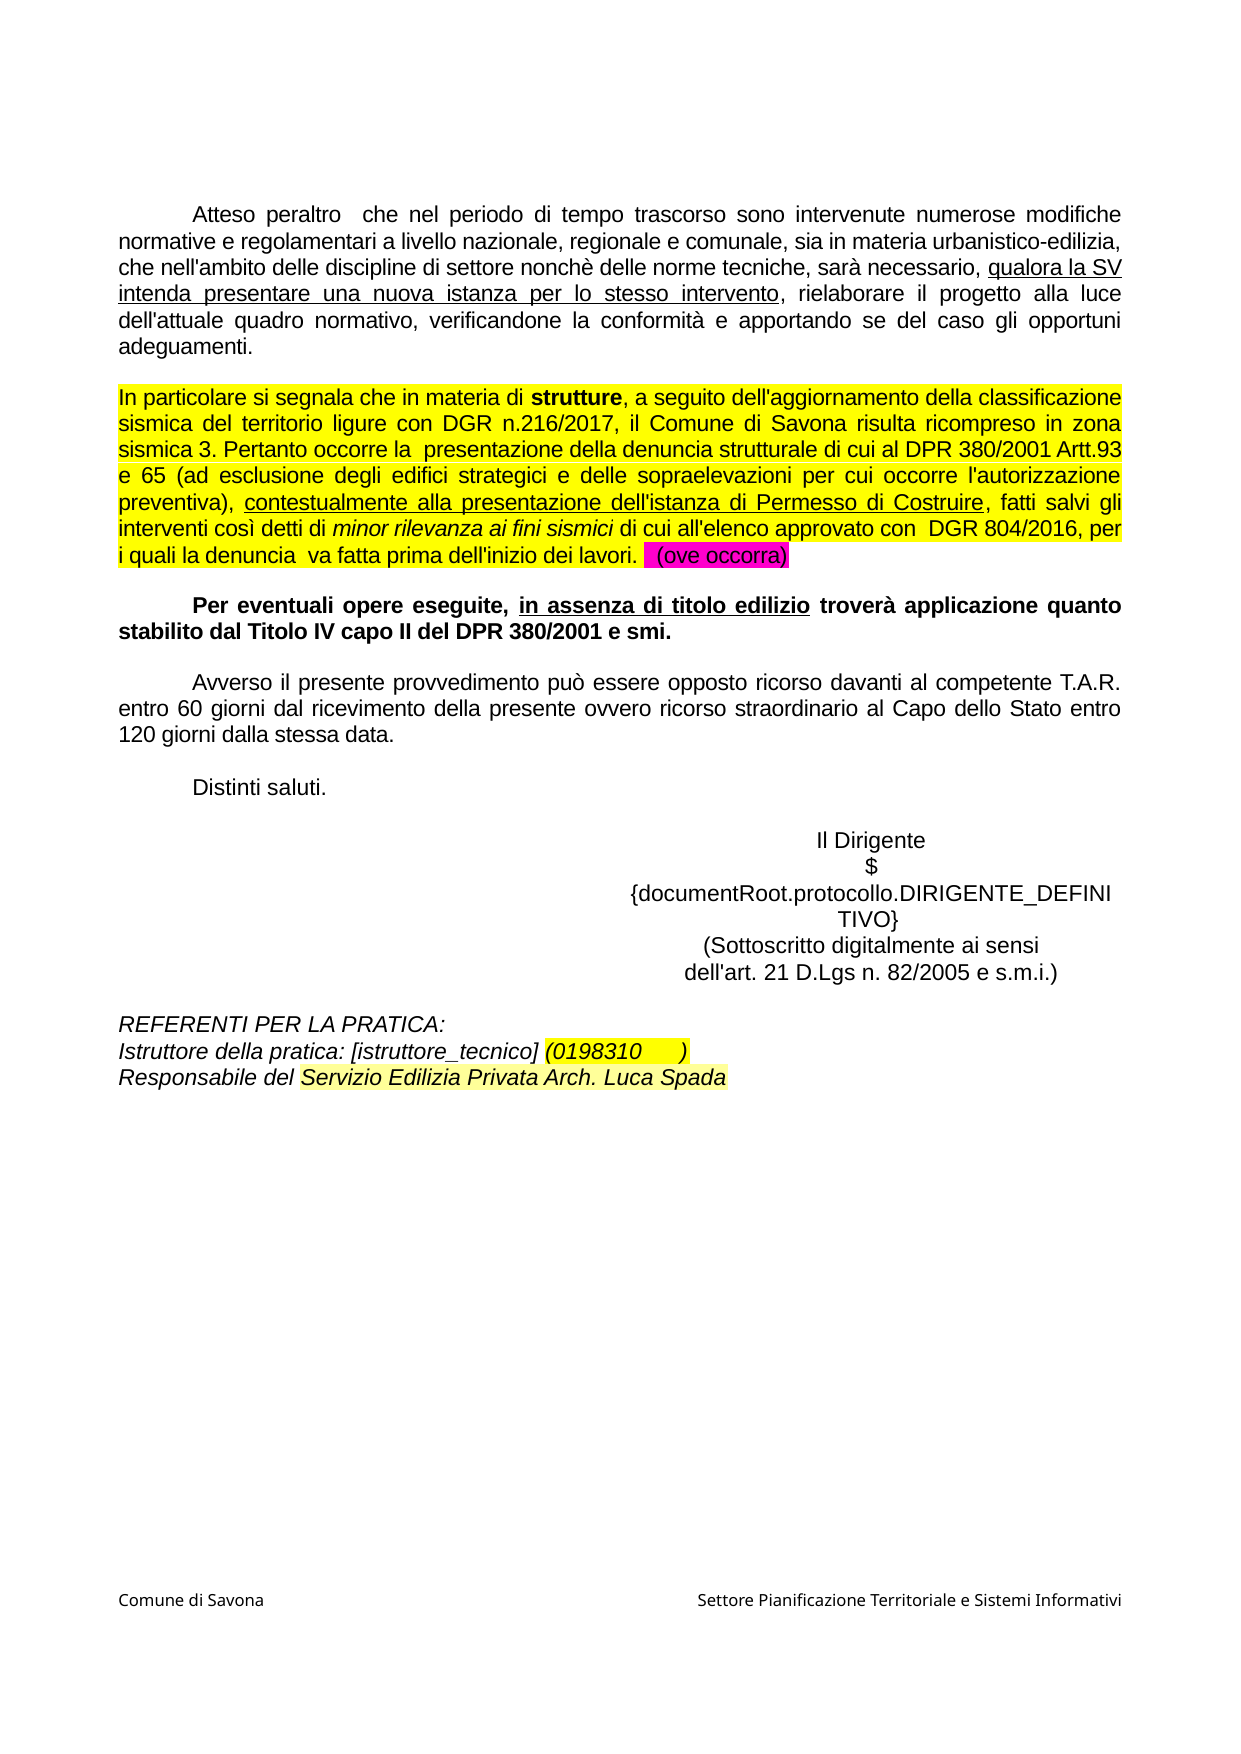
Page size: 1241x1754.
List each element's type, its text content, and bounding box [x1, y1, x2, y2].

text In particolare si segnala che in materia di strutture, a seguito dell'aggiornamento della classificazione sismica del territorio ligure con DGR n.216/2017, il Comune di Savona risulta ricompreso in zona sismica 3. Pertanto occorre la presentazione della denuncia strutturale di cui al DPR 380/2001 Artt.93 e 65 (ad esclusione degli edifici strategici e delle sopraelevazioni per cui occorre l'autorizzazione preventiva), contestualmente alla presentazione dell'istanza di Permesso di Costruire, fatti salvi gli interventi così detti di minor rilevanza ai fini sismici di cui all'elenco approvato con DGR 804/2016, per i quali la denuncia va fatta prima dell'inizio dei lavori. (ove occorra) [118, 383, 1122, 568]
text Avverso il presente provvedimento può essere opposto ricorso davanti al competente T.A.R. entro 60 giorni dal ricevimento della presente ovvero ricorso straordinario al Capo dello Stato entro 120 giorni dalla stessa data. [118, 669, 1122, 748]
text Distinti saluti. [118, 774, 1122, 801]
text Istruttore della pratica: [istruttore_tecnico] (0198310 ) [118, 1038, 1122, 1064]
text REFERENTI PER LA PRATICA: [118, 1011, 1122, 1038]
table_cell [118, 853, 620, 1011]
text Atteso peraltro che nel periodo di tempo trascorso sono intervenute numerose modifiche normative e regolamentari a livello nazionale, regionale e comunale, sia in materia urbanistico-edilizia, che nell'ambito delle discipline di settore nonchè delle norme tecniche, sarà necessario, qualora la SV intenda presentare una nuova istanza per lo stesso intervento, rielaborare il progetto alla luce dell'attuale quadro normativo, verificandone la conformità e apportando se del caso gli opportuni adeguamenti. [118, 201, 1122, 359]
text Per eventuali opere eseguite, in assenza di titolo edilizio troverà applicazione quanto stabilito dal Titolo IV capo II del DPR 380/2001 e smi. [118, 592, 1122, 645]
table_cell ${documentRoot.protocollo.DIRIGENTE_DEFINITIVO} (Sottoscritto digitalmente ai sensi dell'art. 21 D.Lgs n. 82/2005 e s.m.i.) [620, 853, 1122, 1011]
table_header Il Dirigente [620, 827, 1122, 853]
text Responsabile del Servizio Edilizia Privata Arch. Luca Spada [118, 1064, 1122, 1090]
table_header [118, 827, 620, 853]
